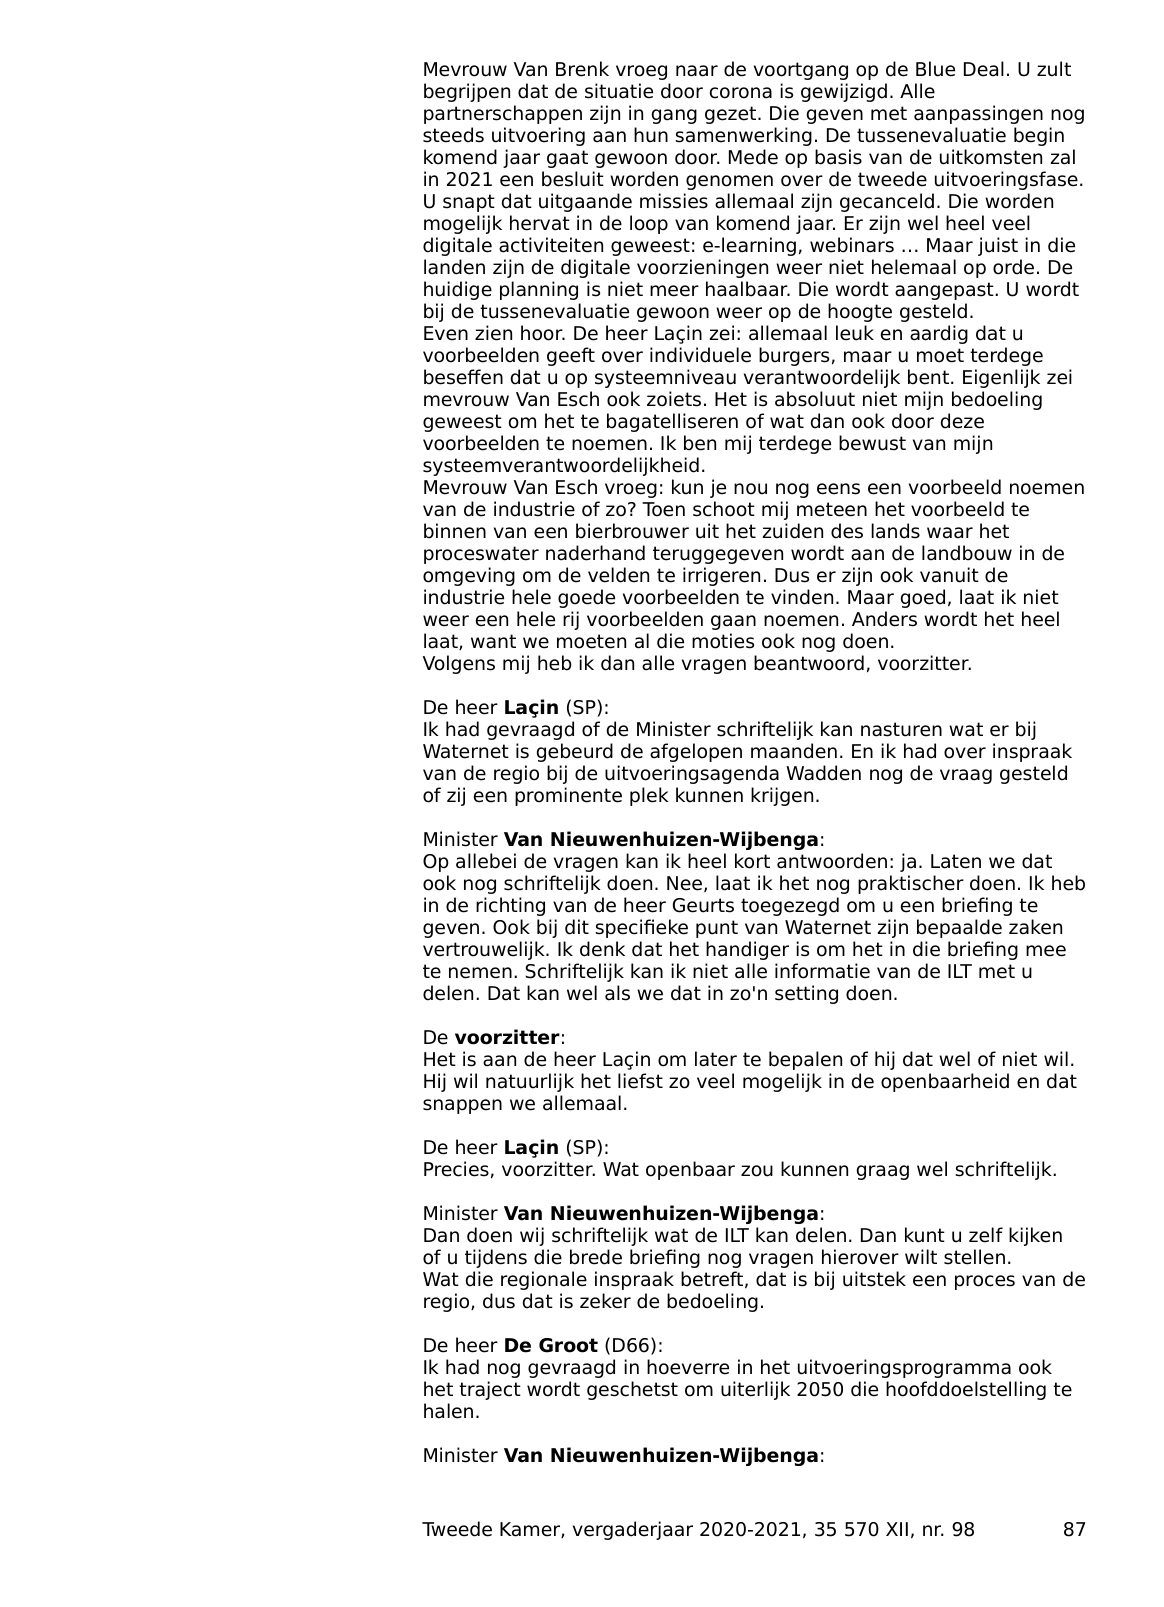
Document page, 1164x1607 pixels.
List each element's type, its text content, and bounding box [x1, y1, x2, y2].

text Het is aan de heer Laçin om later te bepalen of hij dat wel of niet wil. Hij wil natuurlijk het liefst zo veel mogelijk in de openbaarheid en dat snappen we allemaal. [422, 1049, 1087, 1115]
text Mevrouw Van Brenk vroeg naar de voortgang op de Blue Deal. U zult begrijpen dat de situatie door corona is gewijzigd. Alle partnerschappen zijn in gang gezet. Die geven met aanpassingen nog steeds uitvoering aan hun samenwerking. De tussenevaluatie begin komend jaar gaat gewoon door. Mede op basis van de uitkomsten zal in 2021 een besluit worden genomen over de tweede uitvoeringsfase. U snapt dat uitgaande missies allemaal zijn gecanceld. Die worden mogelijk hervat in de loop van komend jaar. Er zijn wel heel veel digitale activiteiten geweest: e-learning, webinars … Maar juist in die landen zijn de digitale voorzieningen weer niet helemaal op orde. De huidige planning is niet meer haalbaar. Die wordt aangepast. U wordt bij de tussenevaluatie gewoon weer op de hoogte gesteld. [422, 59, 1087, 323]
text Op allebei de vragen kan ik heel kort antwoorden: ja. Laten we dat ook nog schriftelijk doen. Nee, laat ik het nog praktischer doen. Ik heb in de richting van de heer Geurts toegezegd om u een briefing te geven. Ook bij dit specifieke punt van Waternet zijn bepaalde zaken vertrouwelijk. Ik denk dat het handiger is om het in die briefing mee te nemen. Schriftelijk kan ik niet alle informatie van de ILT met u delen. Dat kan wel als we dat in zo'n setting doen. [422, 851, 1087, 1004]
text Minister Van Nieuwenhuizen-Wijbenga: [422, 829, 1087, 851]
text Even zien hoor. De heer Laçin zei: allemaal leuk en aardig dat u voorbeelden geeft over individuele burgers, maar u moet terdege beseffen dat u op systeemniveau verantwoordelijk bent. Eigenlijk zei mevrouw Van Esch ook zoiets. Het is absoluut niet mijn bedoeling geweest om het te bagatelliseren of wat dan ook door deze voorbeelden te noemen. Ik ben mij terdege bewust van mijn systeemverantwoordelijkheid. [422, 323, 1087, 477]
text Precies, voorzitter. Wat openbaar zou kunnen graag wel schriftelijk. [422, 1159, 1087, 1181]
text De heer Laçin (SP): [422, 697, 1087, 719]
text Wat die regionale inspraak betreft, dat is bij uitstek een proces van de regio, dus dat is zeker de bedoeling. [422, 1269, 1087, 1313]
text Ik had gevraagd of de Minister schriftelijk kan nasturen wat er bij Waternet is gebeurd de afgelopen maanden. En ik had over inspraak van de regio bij de uitvoeringsagenda Wadden nog de vraag gesteld of zij een prominente plek kunnen krijgen. [422, 719, 1087, 807]
text Volgens mij heb ik dan alle vragen beantwoord, voorzitter. [422, 652, 1087, 674]
text Mevrouw Van Esch vroeg: kun je nou nog eens een voorbeeld noemen van de industrie of zo? Toen schoot mij meteen het voorbeeld te binnen van een bierbrouwer uit het zuiden des lands waar het proceswater naderhand teruggegeven wordt aan de landbouw in de omgeving om de velden te irrigeren. Dus er zijn ook vanuit de industrie hele goede voorbeelden te vinden. Maar goed, laat ik niet weer een hele rij voorbeelden gaan noemen. Anders wordt het heel laat, want we moeten al die moties ook nog doen. [422, 477, 1087, 652]
text De heer Laçin (SP): [422, 1137, 1087, 1159]
text Dan doen wij schriftelijk wat de ILT kan delen. Dan kunt u zelf kijken of u tijdens die brede briefing nog vragen hierover wilt stellen. [422, 1225, 1087, 1269]
text De voorzitter: [422, 1027, 1087, 1049]
text Minister Van Nieuwenhuizen-Wijbenga: [422, 1203, 1087, 1225]
text Ik had nog gevraagd in hoeverre in het uitvoeringsprogramma ook het traject wordt geschetst om uiterlijk 2050 die hoofddoelstelling te halen. [422, 1357, 1087, 1423]
text De heer De Groot (D66): [422, 1335, 1087, 1357]
text Minister Van Nieuwenhuizen-Wijbenga: [422, 1445, 1087, 1467]
